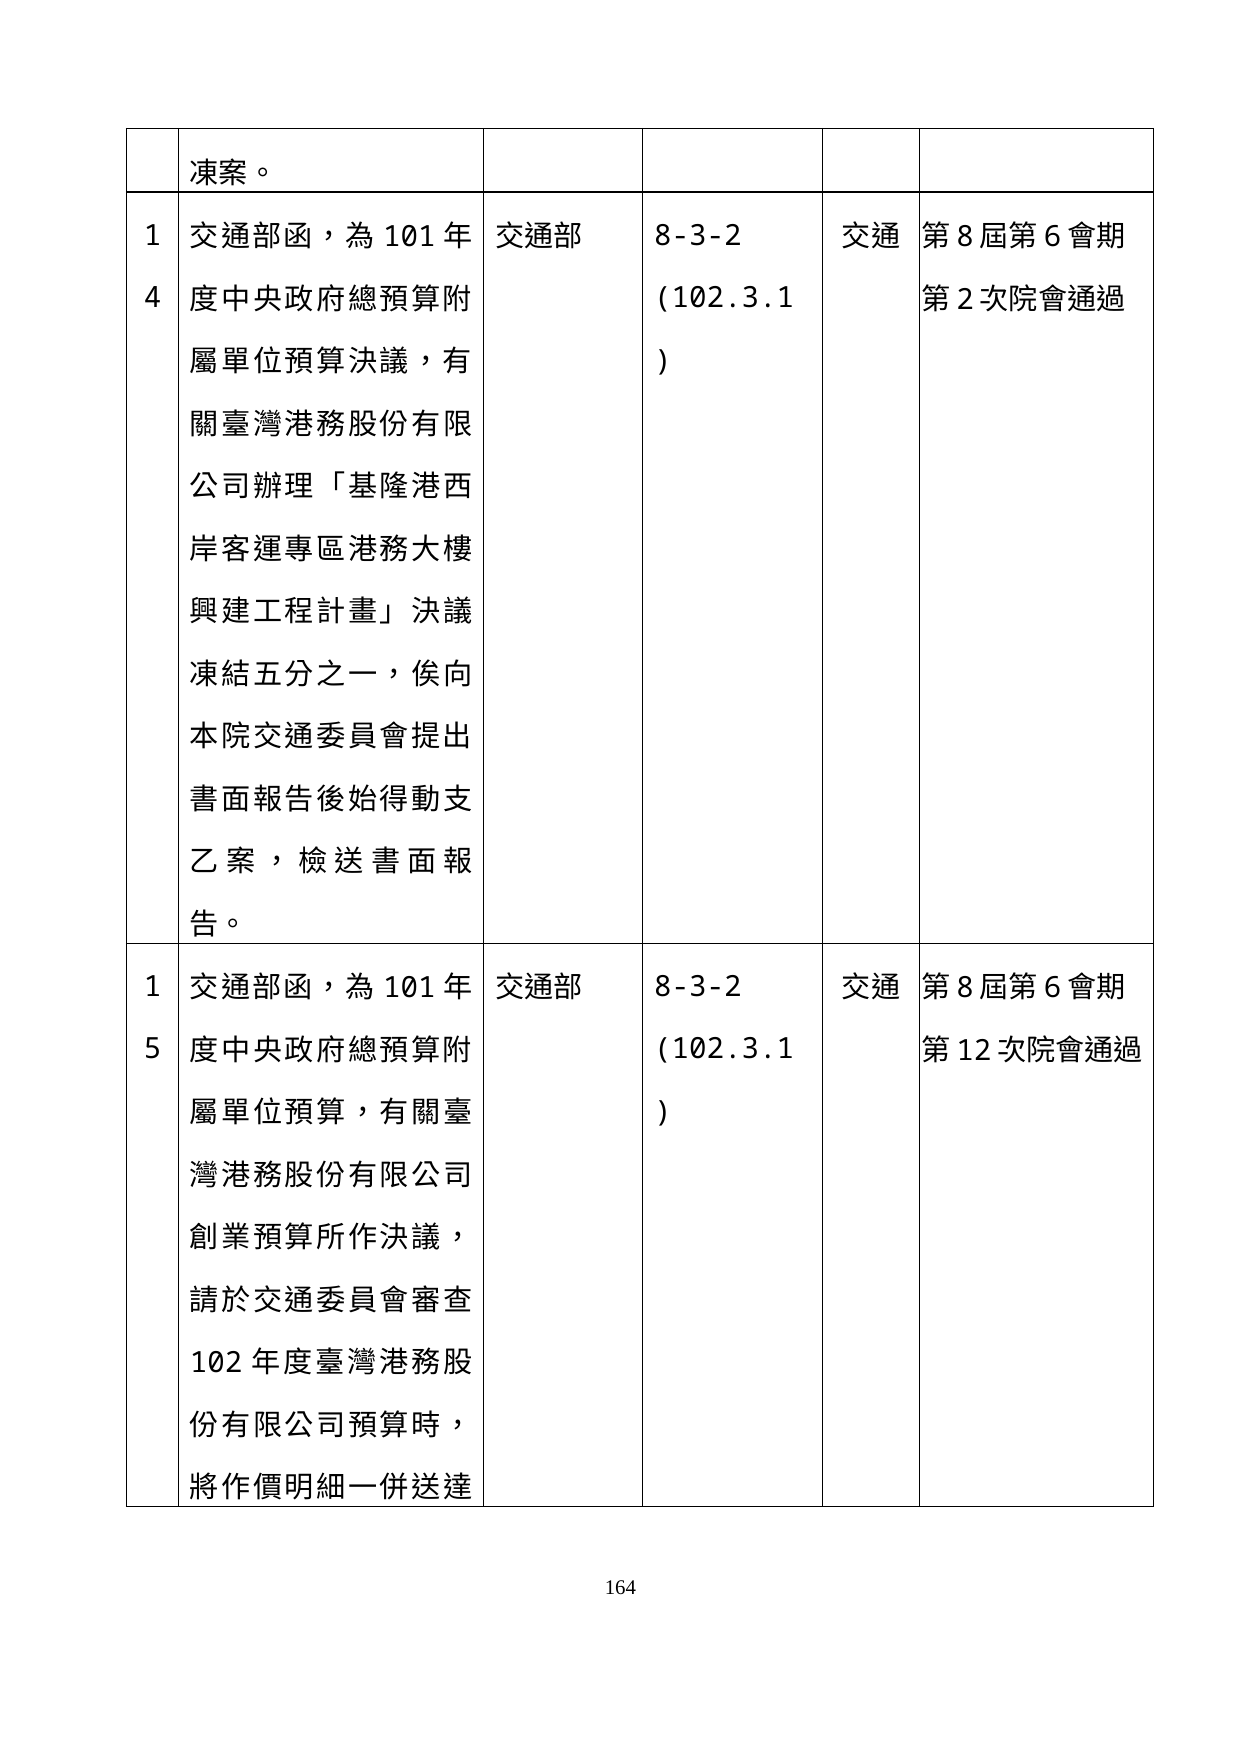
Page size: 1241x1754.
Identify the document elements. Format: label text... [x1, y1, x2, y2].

table_cell 交通部 [484, 193, 642, 942]
table_cell [920, 129, 1153, 191]
table_cell 交通 [823, 193, 919, 942]
table_cell 14 [127, 193, 178, 942]
table_cell 第8屆第6會期第12次院會通過 [920, 944, 1153, 1506]
table_cell 15 [127, 944, 178, 1506]
table_cell 交通 [823, 944, 919, 1506]
table_cell 凍案。 [179, 129, 483, 191]
table_cell 8-3-2 (102.3.1) [643, 944, 822, 1506]
table_cell 交通部 [484, 944, 642, 1506]
table_cell [484, 129, 642, 191]
table_cell 交通部函，為101年度中央政府總預算附屬單位預算決議，有關臺灣港務股份有限公司辦理「基隆港西岸客運專區港務大樓興建工程計畫」決議凍結五分之一，俟向本院交通委員會提出書面報告後始得動支乙案，檢送書面報告。 [179, 193, 483, 942]
table_cell 交通部函，為101年度中央政府總預算附屬單位預算，有關臺灣港務股份有限公司創業預算所作決議，請於交通委員會審查102年度臺灣港務股份有限公司預算時，將作價明細一併送達 [179, 944, 483, 1506]
table_cell [127, 129, 178, 191]
table_cell 8-3-2 (102.3.1) [643, 193, 822, 942]
table_cell [823, 129, 919, 191]
table_cell [643, 129, 822, 191]
table_cell 第8屆第6會期第2次院會通過 [920, 193, 1153, 942]
